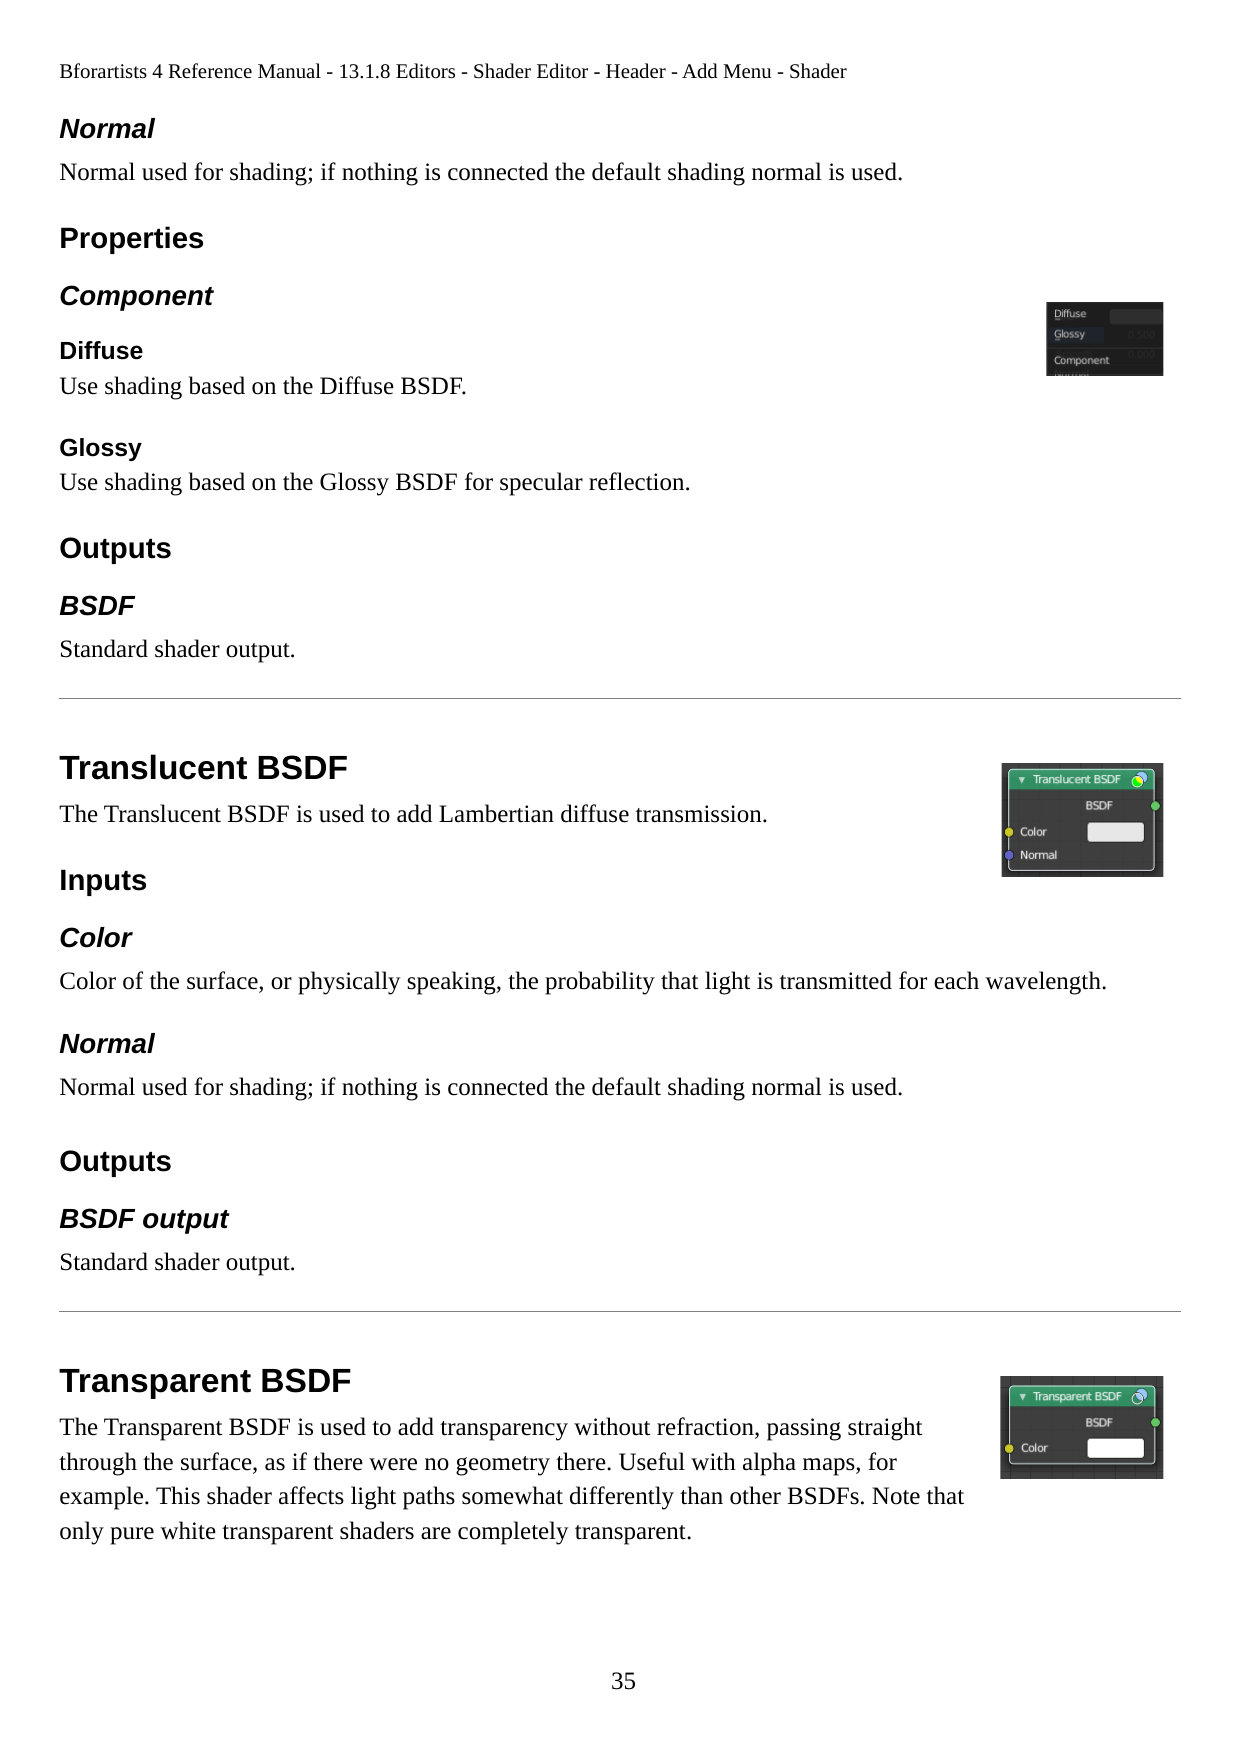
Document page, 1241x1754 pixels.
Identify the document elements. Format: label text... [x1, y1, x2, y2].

text Standard shader output. [59, 634, 1181, 663]
text The Translucent BSDF is used to add Lambertian diffuse transmission. [59, 799, 1001, 828]
subtitle Normal [59, 1028, 1181, 1059]
subtitle BSDF [59, 590, 1181, 622]
text Standard shader output. [59, 1247, 1181, 1276]
subtitle Outputs [59, 531, 1181, 565]
picture [1046, 302, 1164, 376]
subtitle Translucent BSDF [59, 748, 1181, 787]
text Use shading based on the Glossy BSDF for specular reflection. [59, 467, 1181, 496]
picture [1001, 763, 1164, 877]
subtitle Properties [59, 221, 1181, 254]
subtitle [1164, 336, 1181, 365]
subtitle Diffuse [59, 336, 1046, 365]
subtitle Outputs [59, 1144, 1181, 1178]
subtitle Normal [59, 113, 1181, 144]
text Color of the surface, or physically speaking, the probability that light is transmitted for each wavelength. [59, 966, 1181, 995]
text Normal used for shading; if nothing is connected the default shading normal is used. [59, 1072, 1181, 1101]
text The Transparent BSDF is used to add transparency without refraction, passing straight through the surface, as if there were no geometry there. Useful with alpha maps, for example. This shader affects light paths somewhat differently than other BSDFs. Note that only pure white transparent shaders are completely transparent. [59, 1412, 1181, 1545]
subtitle Transparent BSDF [59, 1361, 1181, 1400]
picture [1000, 1376, 1164, 1479]
subtitle BSDF output [59, 1203, 1181, 1235]
subtitle Inputs [59, 863, 1181, 897]
subtitle Component [59, 279, 1181, 311]
subtitle Color [59, 922, 1181, 954]
text Use shading based on the Diffuse BSDF. [59, 371, 1181, 400]
subtitle Glossy [59, 433, 1181, 461]
text Normal used for shading; if nothing is connected the default shading normal is used. [59, 157, 1181, 186]
